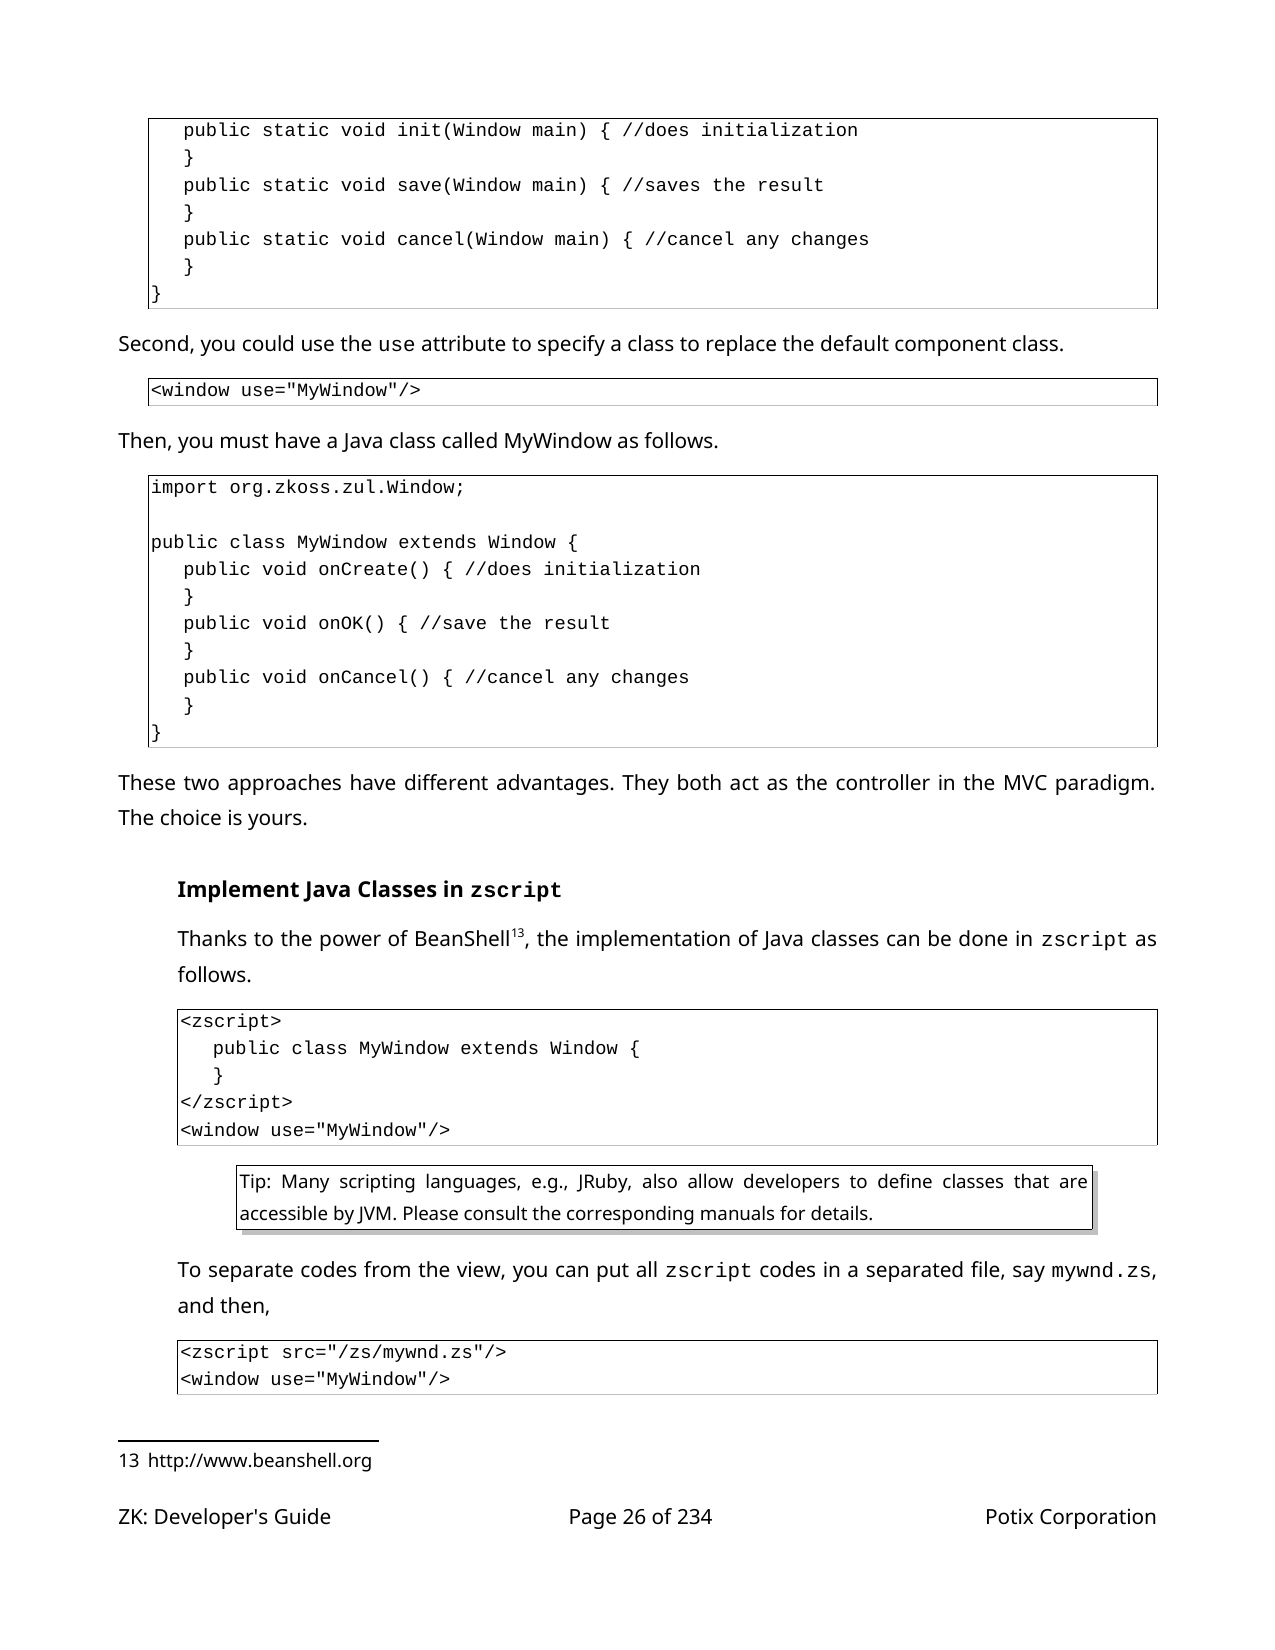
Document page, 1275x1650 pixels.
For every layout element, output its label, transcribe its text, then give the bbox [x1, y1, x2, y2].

text <zscript src="/zs/mywnd.zs"/> [178, 1341, 1157, 1364]
text Thanks to the power of BeanShell, the implementation of Java classes can be done in zscript as follows. [177, 924, 1157, 988]
text } [178, 1063, 1157, 1087]
text </zscript> [178, 1090, 1157, 1114]
text } [149, 584, 1157, 608]
text To separate codes from the view, you can put all zscript codes in a separated file, say mywnd.zs, and then, [177, 1255, 1157, 1319]
text public class MyWindow extends Window { [149, 529, 1157, 554]
text Then, you must have a Java class called MyWindow as follows. [118, 426, 1157, 454]
text These two approaches have different advantages. They both act as the controller in the MVC paradigm. The choice is yours. [118, 768, 1157, 831]
text http://www.beanshell.org [118, 1447, 1157, 1473]
text public static void cancel(Window main) { //cancel any changes [149, 227, 1157, 251]
text } [149, 145, 1157, 169]
text public void onOK() { //save the result [149, 611, 1157, 635]
text } [149, 200, 1157, 224]
text <window use="MyWindow"/> [178, 1117, 1157, 1145]
text } [149, 693, 1157, 717]
text <window use="MyWindow"/> [149, 379, 1157, 405]
text public void onCreate() { //does initialization [149, 557, 1157, 581]
text } [149, 638, 1157, 662]
text public static void init(Window main) { //does initialization [149, 119, 1157, 142]
text } [149, 281, 1157, 308]
text <window use="MyWindow"/> [178, 1367, 1157, 1394]
text } [149, 254, 1157, 278]
subtitle Implement Java Classes in zscript [177, 874, 1157, 904]
text <zscript> [178, 1010, 1157, 1033]
text Tip: Many scripting languages, e.g., JRuby, also allow developers to define classes that are accessible by JVM. Please consult the corresponding manuals for details. [237, 1166, 1092, 1229]
text } [149, 720, 1157, 747]
text public class MyWindow extends Window { [178, 1036, 1157, 1060]
text Second, you could use the use attribute to specify a class to replace the default component class. [118, 329, 1157, 358]
text import org.zkoss.zul.Window; [149, 476, 1157, 499]
text public void onCancel() { //cancel any changes [149, 665, 1157, 690]
text public static void save(Window main) { //saves the result [149, 172, 1157, 197]
